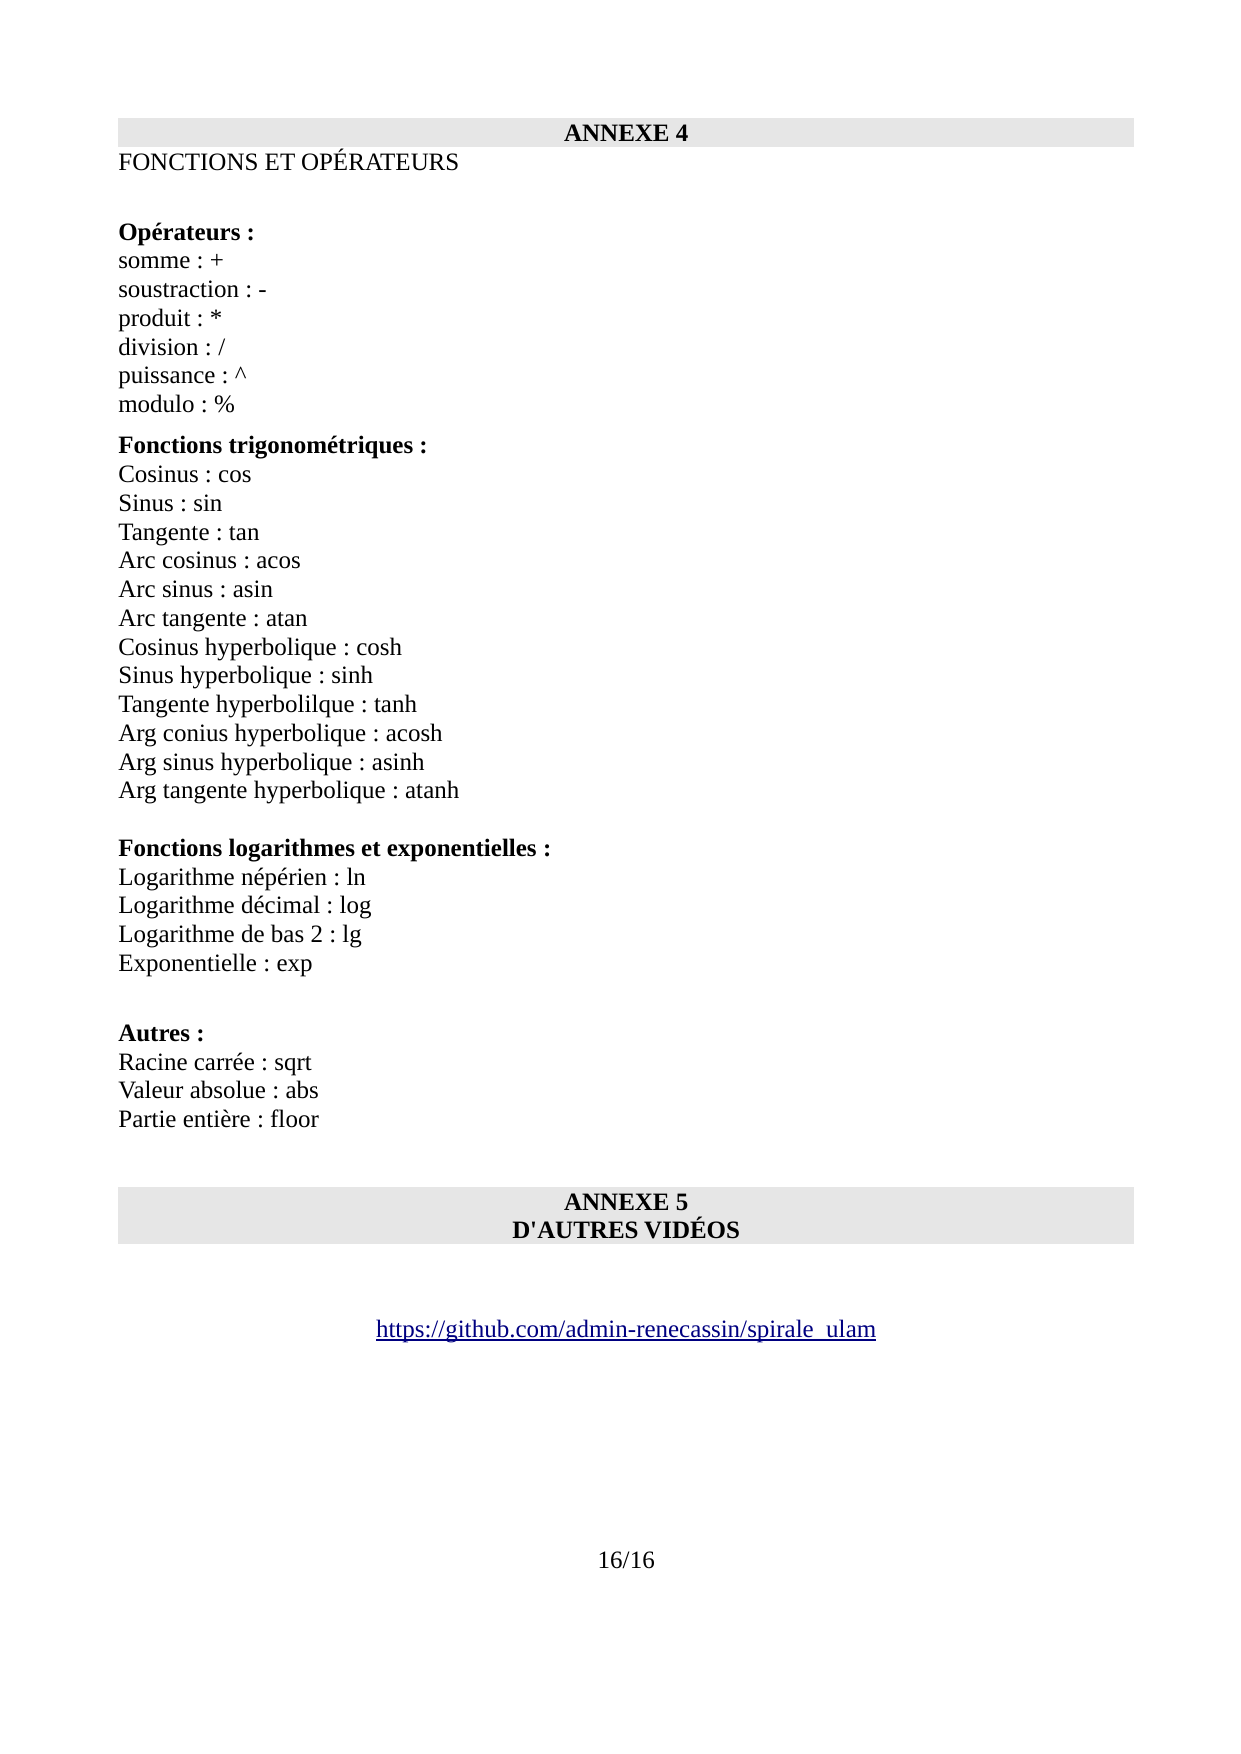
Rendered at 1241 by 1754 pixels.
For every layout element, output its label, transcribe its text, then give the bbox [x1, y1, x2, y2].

text ANNEXE 4 [118, 118, 1134, 147]
text D'AUTRES VIDÉOS [118, 1216, 1134, 1244]
text https://github.com/admin-renecassin/spirale_ulam [118, 1314, 1134, 1343]
text Fonctions trigonométriques : Cosinus : cos Sinus : sin Tangente : tan Arc cosinus : acos Arc sinus : asin Arc tangente : atan Cosinus hyperbolique : cosh Sinus hyperbolique : sinh Tangente hyperbolilque : tanh Arg conius hyperbolique : acosh Arg sinus hyperbolique : asinh Arg tangente hyperbolique : atanh Fonctions logarithmes et exponentielles : Logarithme népérien : ln Logarithme décimal : log Logarithme de bas 2 : lg Exponentielle : exp [118, 431, 1134, 1006]
text Autres : Racine carrée : sqrt Valeur absolue : abs Partie entière : floor [118, 1018, 1134, 1133]
text Opérateurs : somme : + soustraction : - produit : * division : / puissance : ^ modulo : % [118, 217, 1134, 418]
text ANNEXE 5 [118, 1187, 1134, 1216]
